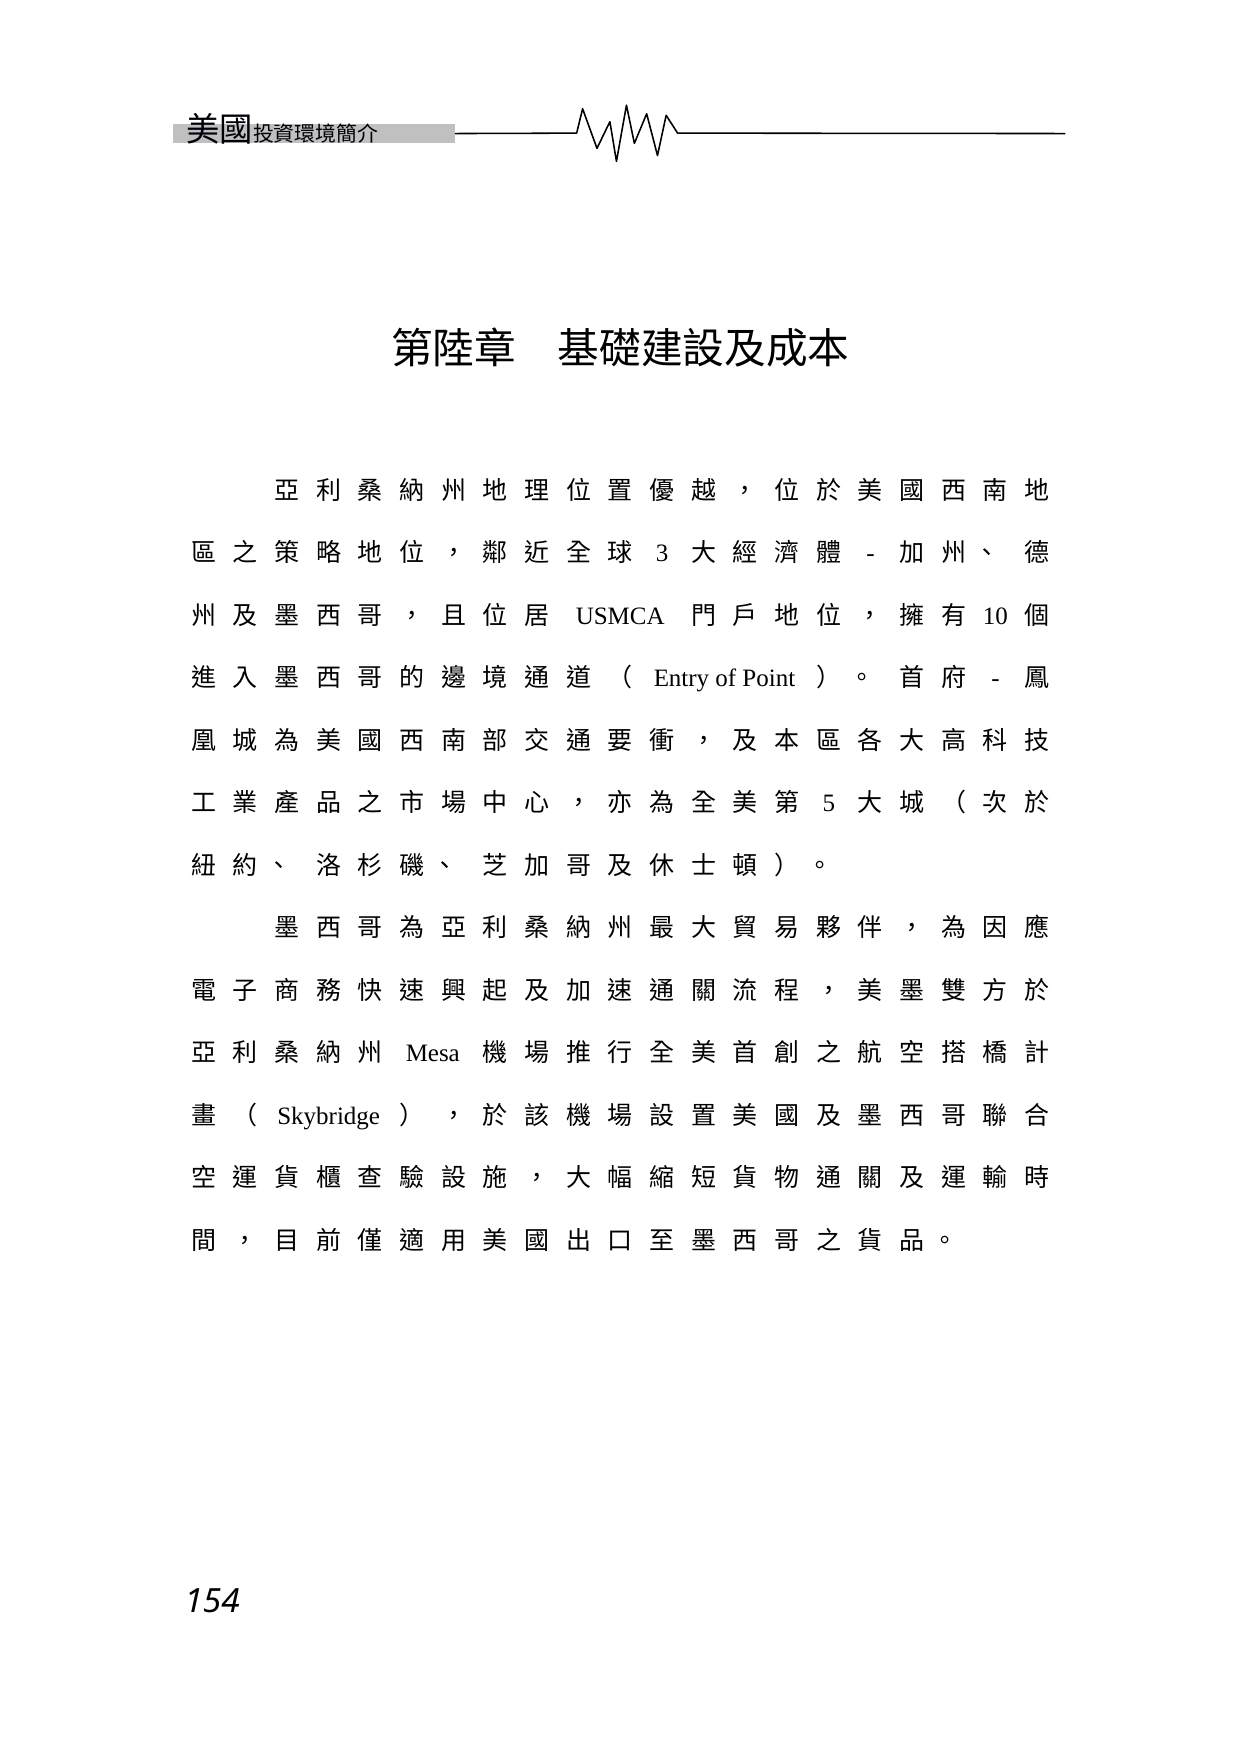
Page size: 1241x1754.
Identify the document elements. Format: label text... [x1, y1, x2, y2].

text 墨西哥為亞利桑納州最大貿易夥伴，為因應電子商務快速興起及加速通關流程，美墨雙方於亞利桑納州Mesa機場推行全美首創之航空搭橋計畫（Skybridge），於該機場設置美國及墨西哥聯合空運貨櫃查驗設施，大幅縮短貨物通關及運輸時間，目前僅適用美國出口至墨西哥之貨品。 [183, 884, 1058, 1259]
text 亞利桑納州地理位置優越，位於美國西南地區之策略地位，鄰近全球3大經濟體-加州、德州及墨西哥，且位居USMCA門戶地位，擁有10個進入墨西哥的邊境通道（Entry of Point）。首府-鳳凰城為美國西南部交通要衝，及本區各大高科技工業產品之市場中心，亦為全美第5大城（次於紐約、洛杉磯、芝加哥及休士頓）。 [183, 447, 1058, 884]
text 第陸章 基礎建設及成本 [183, 304, 1058, 366]
